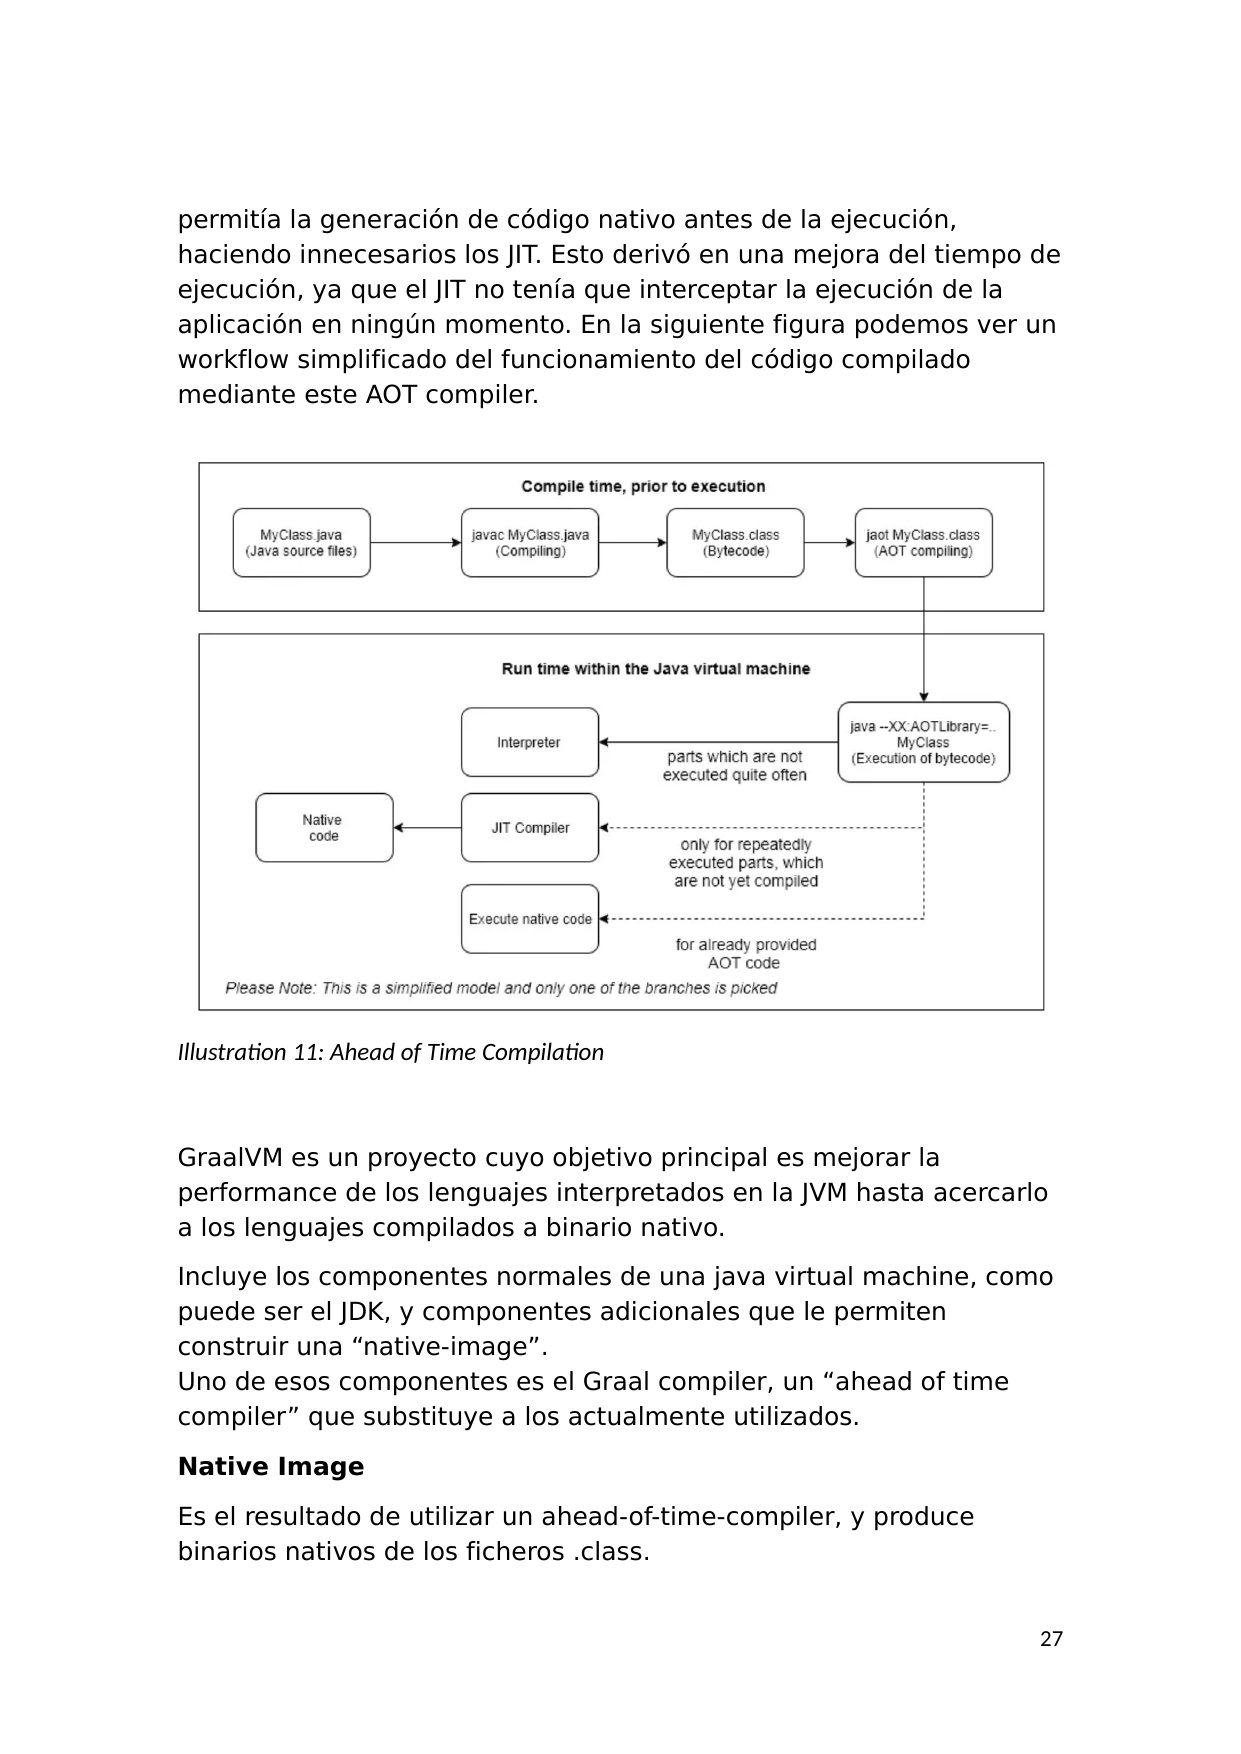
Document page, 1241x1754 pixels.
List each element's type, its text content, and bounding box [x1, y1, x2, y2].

text Illustration 11: Ahead of Time Compilation [177, 1032, 1063, 1067]
text permitía la generación de código nativo antes de la ejecución, haciendo innecesarios los JIT. Esto derivó en una mejora del tiempo de ejecución, ya que el JIT no tenía que interceptar la ejecución de la aplicación en ningún momento. En la siguiente figura podemos ver un workflow simplificado del funcionamiento del código compilado mediante este AOT compiler. [177, 205, 1063, 409]
text Native Image [177, 1452, 1063, 1481]
text Es el resultado de utilizar un ahead-of-time-compiler, y produce binarios nativos de los ficheros .class. [177, 1502, 1063, 1566]
picture [177, 442, 1063, 1032]
text Incluye los componentes normales de una java virtual machine, como puede ser el JDK, y componentes adicionales que le permiten construir una “native-image”. Uno de esos componentes es el Graal compiler, un “ahead of time compiler” que substituye a los actualmente utilizados. [177, 1262, 1063, 1432]
text GraalVM es un proyecto cuyo objetivo principal es mejorar la performance de los lenguajes interpretados en la JVM hasta acercarlo a los lenguajes compilados a binario nativo. [177, 1143, 1063, 1242]
